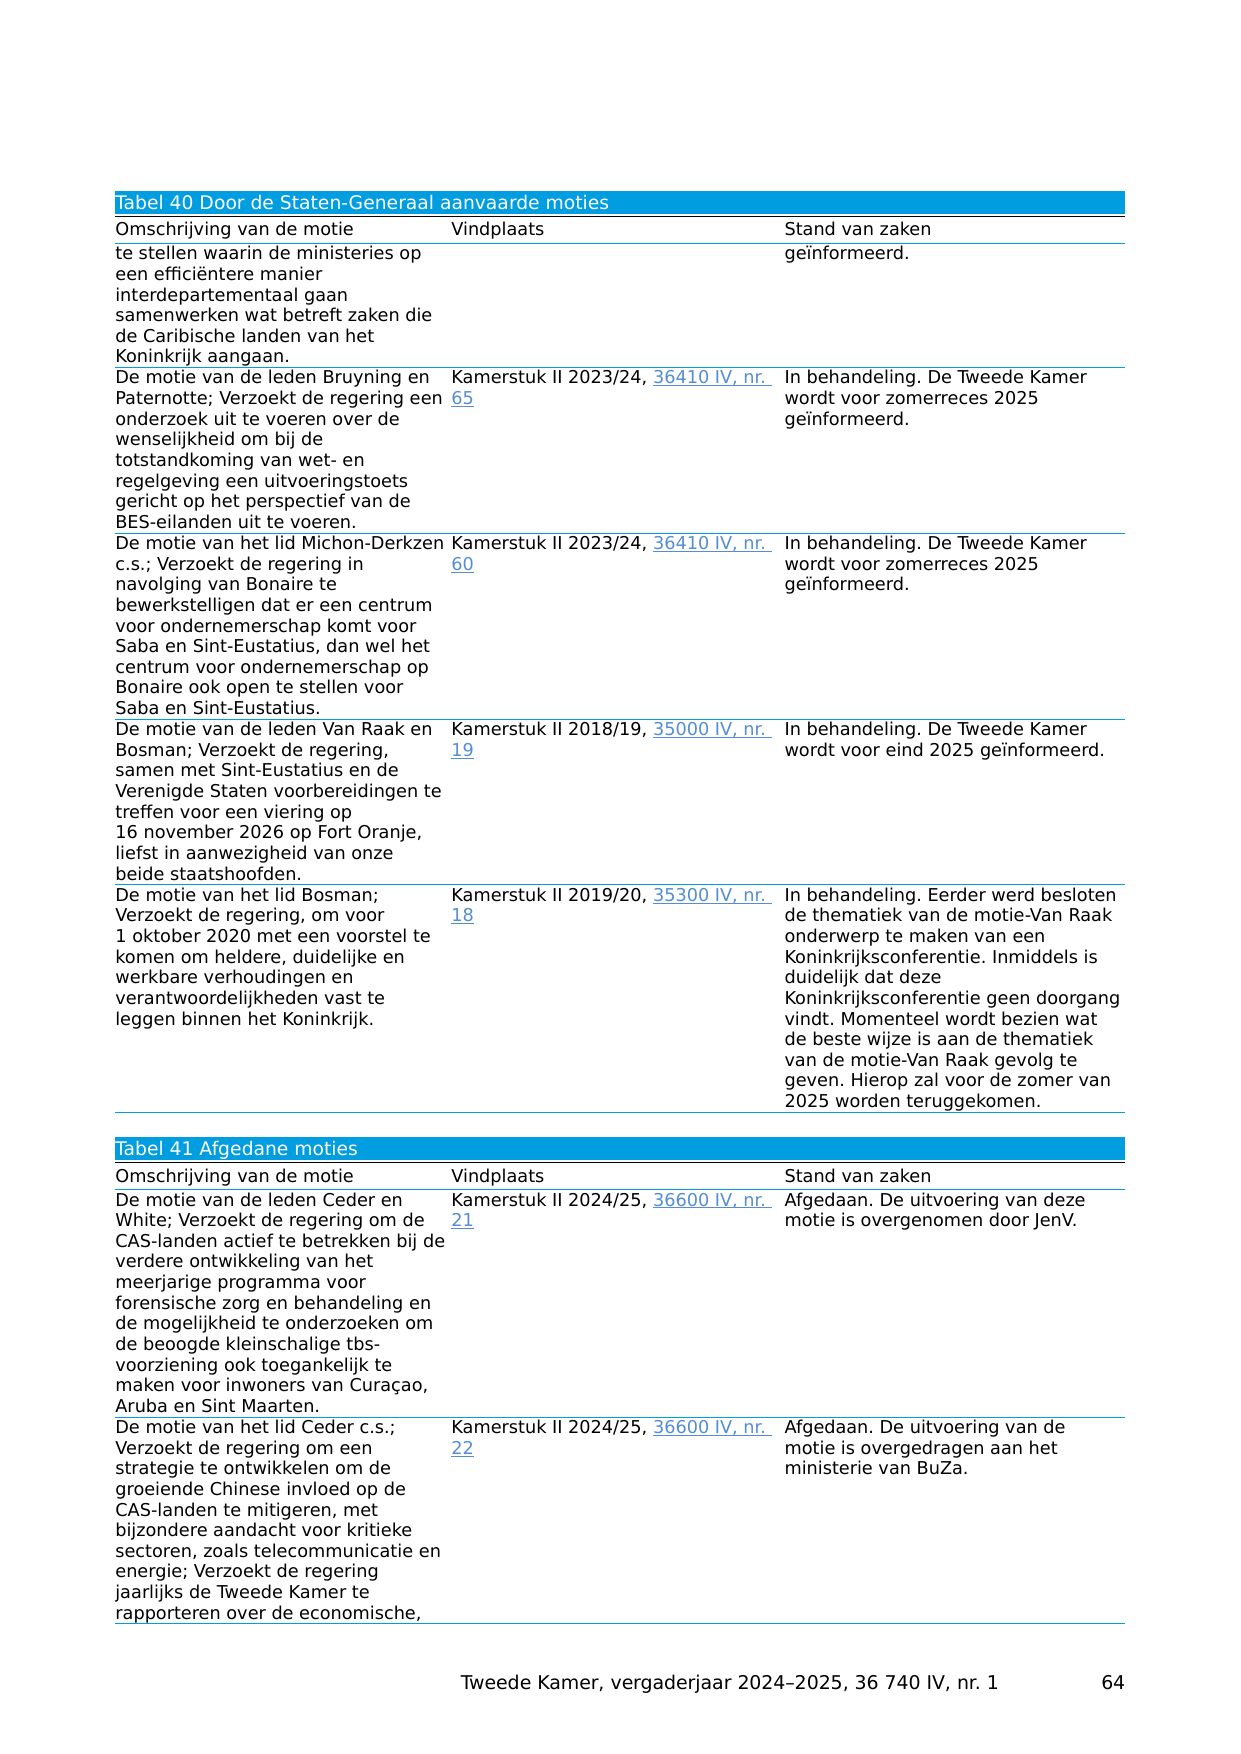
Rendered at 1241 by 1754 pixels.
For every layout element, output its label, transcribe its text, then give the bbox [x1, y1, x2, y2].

table_cell Kamerstuk II 2023/24, 36410 IV, nr. 60 [448, 534, 781, 719]
table_cell Vindplaats [448, 1163, 781, 1189]
table_cell In behandeling. De Tweede Kamer wordt voor zomerreces 2025 geïnformeerd. [781, 368, 1125, 532]
table_cell geïnformeerd. [781, 244, 1125, 367]
table_cell Vindplaats [448, 217, 781, 243]
table_cell Stand van zaken [781, 217, 1125, 243]
table_cell Kamerstuk II 2019/20, 35300 IV, nr. 18 [448, 885, 781, 1112]
table_cell [448, 244, 781, 367]
table_cell te stellen waarin de ministeries op een efficiëntere manier interdepartementaal gaan samenwerken wat betreft zaken die de Caribische landen van het Koninkrijk aangaan. [115, 244, 448, 367]
table_cell De motie van het lid Ceder c.s.; Verzoekt de regering om een strategie te ontwikkelen om de groeiende Chinese invloed op de CAS-landen te mitigeren, met bijzondere aandacht voor kritieke sectoren, zoals telecommunicatie en energie; Verzoekt de regering jaarlijks de Tweede Kamer te rapporteren over de economische, [115, 1418, 448, 1623]
table_cell Kamerstuk II 2023/24, 36410 IV, nr. 65 [448, 368, 781, 532]
table_cell In behandeling. Eerder werd besloten de thematiek van de motie-Van Raak onderwerp te maken van een Koninkrijksconferentie. Inmiddels is duidelijk dat deze Koninkrijksconferentie geen doorgang vindt. Momenteel wordt bezien wat de beste wijze is aan de thematiek van de motie-Van Raak gevolg te geven. Hierop zal voor de zomer van 2025 worden teruggekomen. [781, 885, 1125, 1112]
table_cell Stand van zaken [781, 1163, 1125, 1189]
table_cell Afgedaan. De uitvoering van deze motie is overgenomen door JenV. [781, 1190, 1125, 1416]
table_cell De motie van het lid Michon-Derkzen c.s.; Verzoekt de regering in navolging van Bonaire te bewerkstelligen dat er een centrum voor ondernemerschap komt voor Saba en Sint-Eustatius, dan wel het centrum voor ondernemerschap op Bonaire ook open te stellen voor Saba en Sint-Eustatius. [115, 534, 448, 719]
table_cell Kamerstuk II 2024/25, 36600 IV, nr. 22 [448, 1418, 781, 1623]
table_cell Kamerstuk II 2024/25, 36600 IV, nr. 21 [448, 1190, 781, 1416]
table_cell Afgedaan. De uitvoering van de motie is overgedragen aan het ministerie van BuZa. [781, 1418, 1125, 1623]
table_cell De motie van de leden Bruyning en Paternotte; Verzoekt de regering een onderzoek uit te voeren over de wenselijkheid om bij de totstandkoming van wet- en regelgeving een uitvoeringstoets gericht op het perspectief van de BES-eilanden uit te voeren. [115, 368, 448, 532]
table_cell In behandeling. De Tweede Kamer wordt voor zomerreces 2025 geïnformeerd. [781, 534, 1125, 719]
table_cell In behandeling. De Tweede Kamer wordt voor eind 2025 geïnformeerd. [781, 720, 1125, 884]
table_cell De motie van de leden Ceder en White; Verzoekt de regering om de CAS-landen actief te betrekken bij de verdere ontwikkeling van het meerjarige programma voor forensische zorg en behandeling en de mogelijkheid te onderzoeken om de beoogde kleinschalige tbs-voorziening ook toegankelijk te maken voor inwoners van Curaçao, Aruba en Sint Maarten. [115, 1190, 448, 1416]
table_cell Omschrijving van de motie [115, 1163, 448, 1189]
table_cell Kamerstuk II 2018/19, 35000 IV, nr. 19 [448, 720, 781, 884]
table_cell De motie van het lid Bosman; Verzoekt de regering, om voor 1 oktober 2020 met een voorstel te komen om heldere, duidelijke en werkbare verhoudingen en verantwoordelijkheden vast te leggen binnen het Koninkrijk. [115, 885, 448, 1112]
table_cell Omschrijving van de motie [115, 217, 448, 243]
table_cell De motie van de leden Van Raak en Bosman; Verzoekt de regering, samen met Sint-Eustatius en de Verenigde Staten voorbereidingen te treffen voor een viering op 16 november 2026 op Fort Oranje, liefst in aanwezigheid van onze beide staatshoofden. [115, 720, 448, 884]
